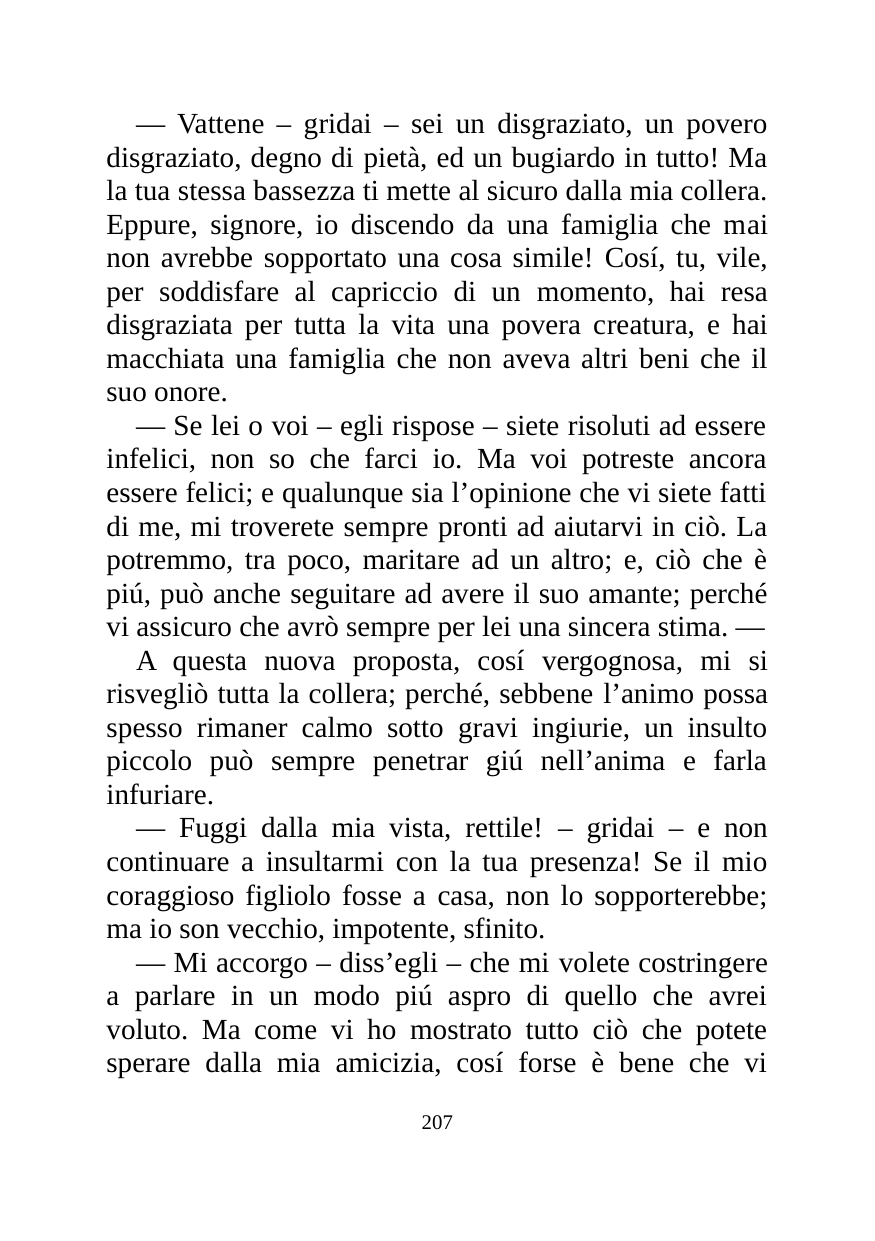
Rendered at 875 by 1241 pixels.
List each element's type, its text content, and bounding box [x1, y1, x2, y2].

text — Vattene ‒ gridai ‒ sei un disgraziato, un povero disgraziato, degno di pietà, ed un bugiardo in tutto! Ma la tua stessa bassezza ti mette al sicuro dalla mia collera. Eppure, signore, io discendo da una famiglia che mai non avrebbe sopportato una cosa simile! Cosí, tu, vile, per soddisfare al capriccio di un momento, hai resa disgraziata per tutta la vita una povera creatura, e hai macchiata una famiglia che non aveva altri beni che il suo onore. [106, 106, 768, 408]
text A questa nuova proposta, cosí vergognosa, mi si risvegliò tutta la collera; perché, sebbene l’animo possa spesso rimaner calmo sotto gravi ingiurie, un insulto piccolo può sempre penetrar giú nell’anima e farla infuriare. [106, 643, 768, 811]
text — Mi accorgo ‒ diss’egli ‒ che mi volete costringere a parlare in un modo piú aspro di quello che avrei voluto. Ma come vi ho mostrato tutto ciò che potete sperare dalla mia amicizia, cosí forse è bene che vi [106, 945, 768, 1079]
text — Fuggi dalla mia vista, rettile! ‒ gridai – e non continuare a insultarmi con la tua presenza! Se il mio coraggioso figliolo fosse a casa, non lo sopporterebbe; ma io son vecchio, impotente, sfinito. [106, 811, 768, 945]
text — Se lei o voi ‒ egli rispose ‒ siete risoluti ad essere infelici, non so che farci io. Ma voi potreste ancora essere felici; e qualunque sia l’opinione che vi siete fatti di me, mi troverete sempre pronti ad aiutarvi in ciò. La potremmo, tra poco, maritare ad un altro; e, ciò che è piú, può anche seguitare ad avere il suo amante; perché vi assicuro che avrò sempre per lei una sincera stima. — [106, 408, 768, 643]
